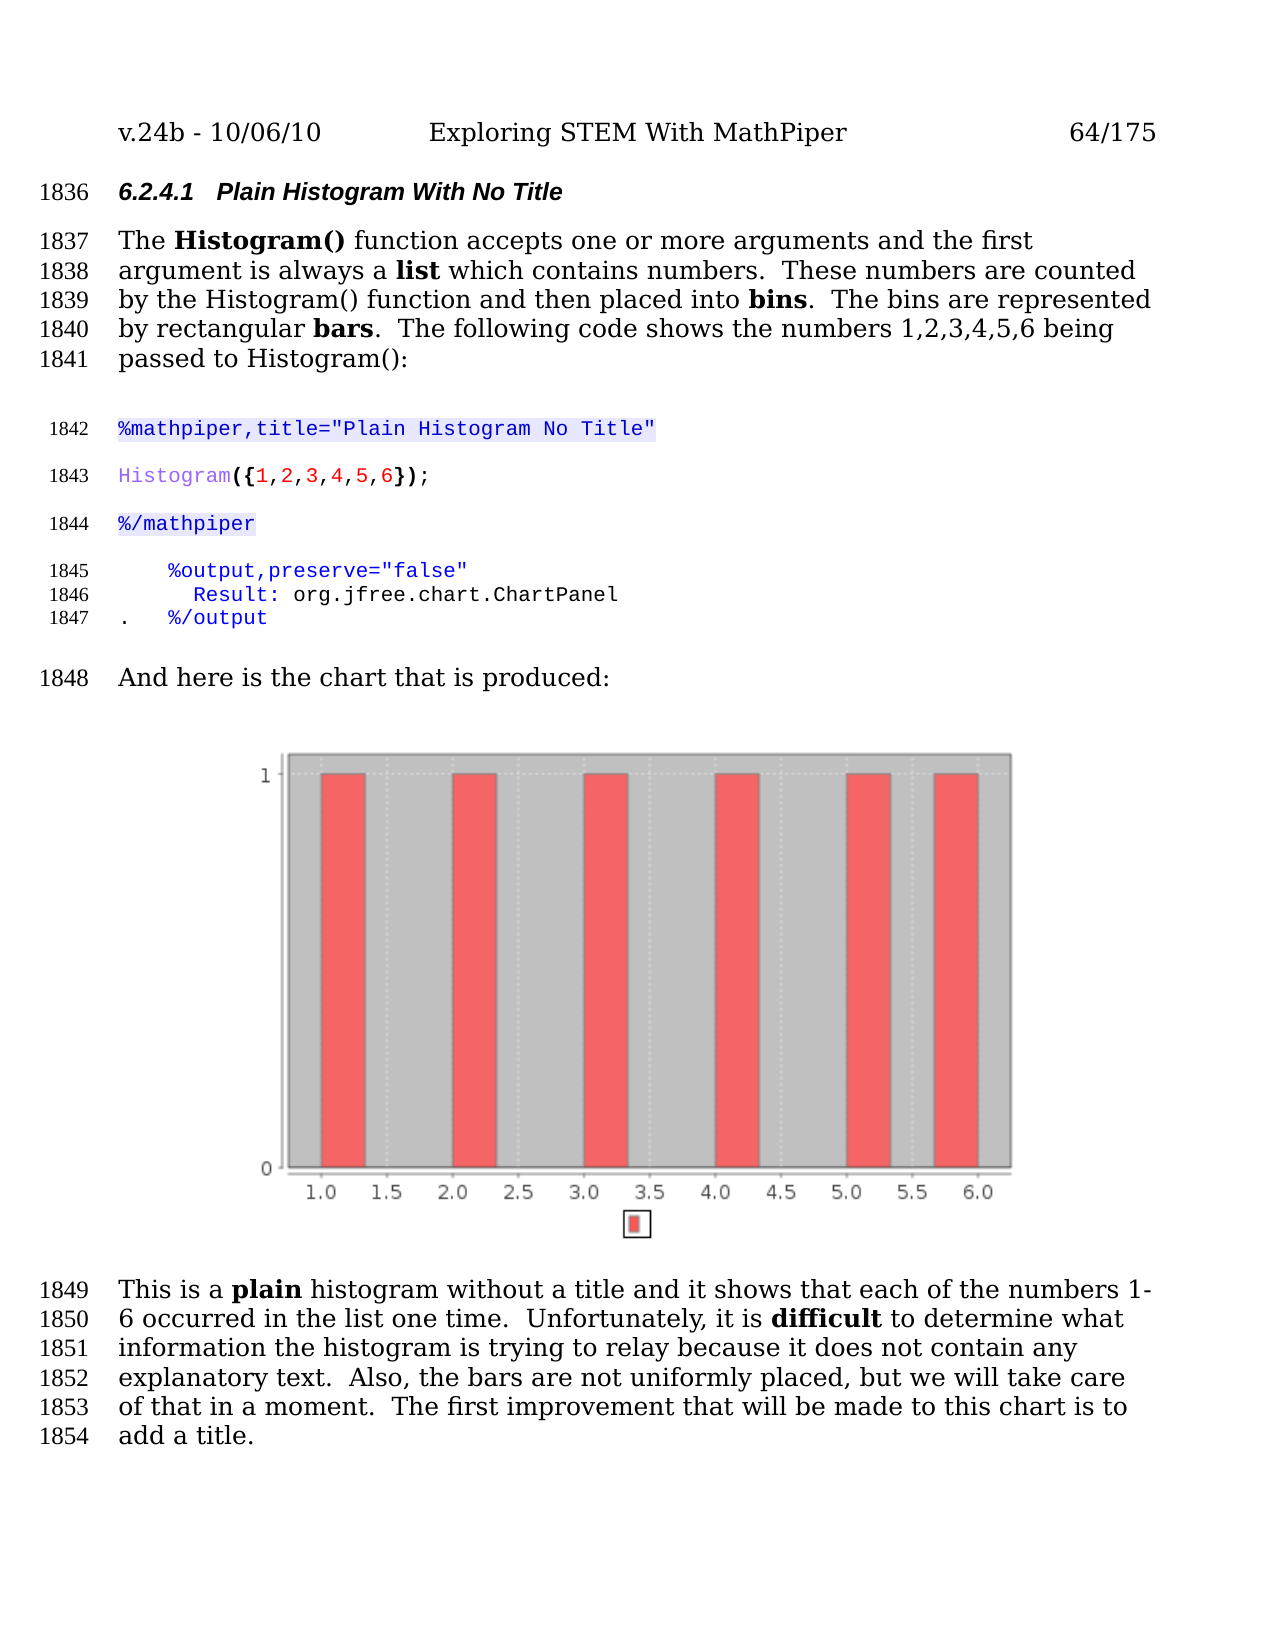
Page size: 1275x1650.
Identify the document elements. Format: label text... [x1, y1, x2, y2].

text %output,preserve="false" [118, 560, 1157, 584]
text Result: org.jfree.chart.ChartPanel [118, 584, 1157, 607]
text %/mathpiper [118, 513, 1157, 536]
picture [245, 743, 1030, 1240]
text . %/output [118, 607, 1157, 631]
text And here is the chart that is produced: [118, 664, 1157, 693]
text The Histogram() function accepts one or more arguments and the first argument is always a list which contains numbers. These numbers are counted by the Histogram() function and then placed into bins. The bins are represented by rectangular bars. The following code shows the numbers 1,2,3,4,5,6 being passed to Histogram(): [118, 226, 1157, 373]
subtitle Plain Histogram With No Title [118, 177, 1157, 205]
text This is a plain histogram without a title and it shows that each of the numbers 1-6 occurred in the list one time. Unfortunately, it is difficult to determine what information the histogram is trying to relay because it does not contain any explanatory text. Also, the bars are not uniformly placed, but we will take care of that in a moment. The first improvement that will be made to this chart is to add a title. [118, 1275, 1157, 1450]
text %mathpiper,title="Plain Histogram No Title" [118, 418, 1157, 442]
text Histogram({1,2,3,4,5,6}); [118, 466, 1157, 489]
